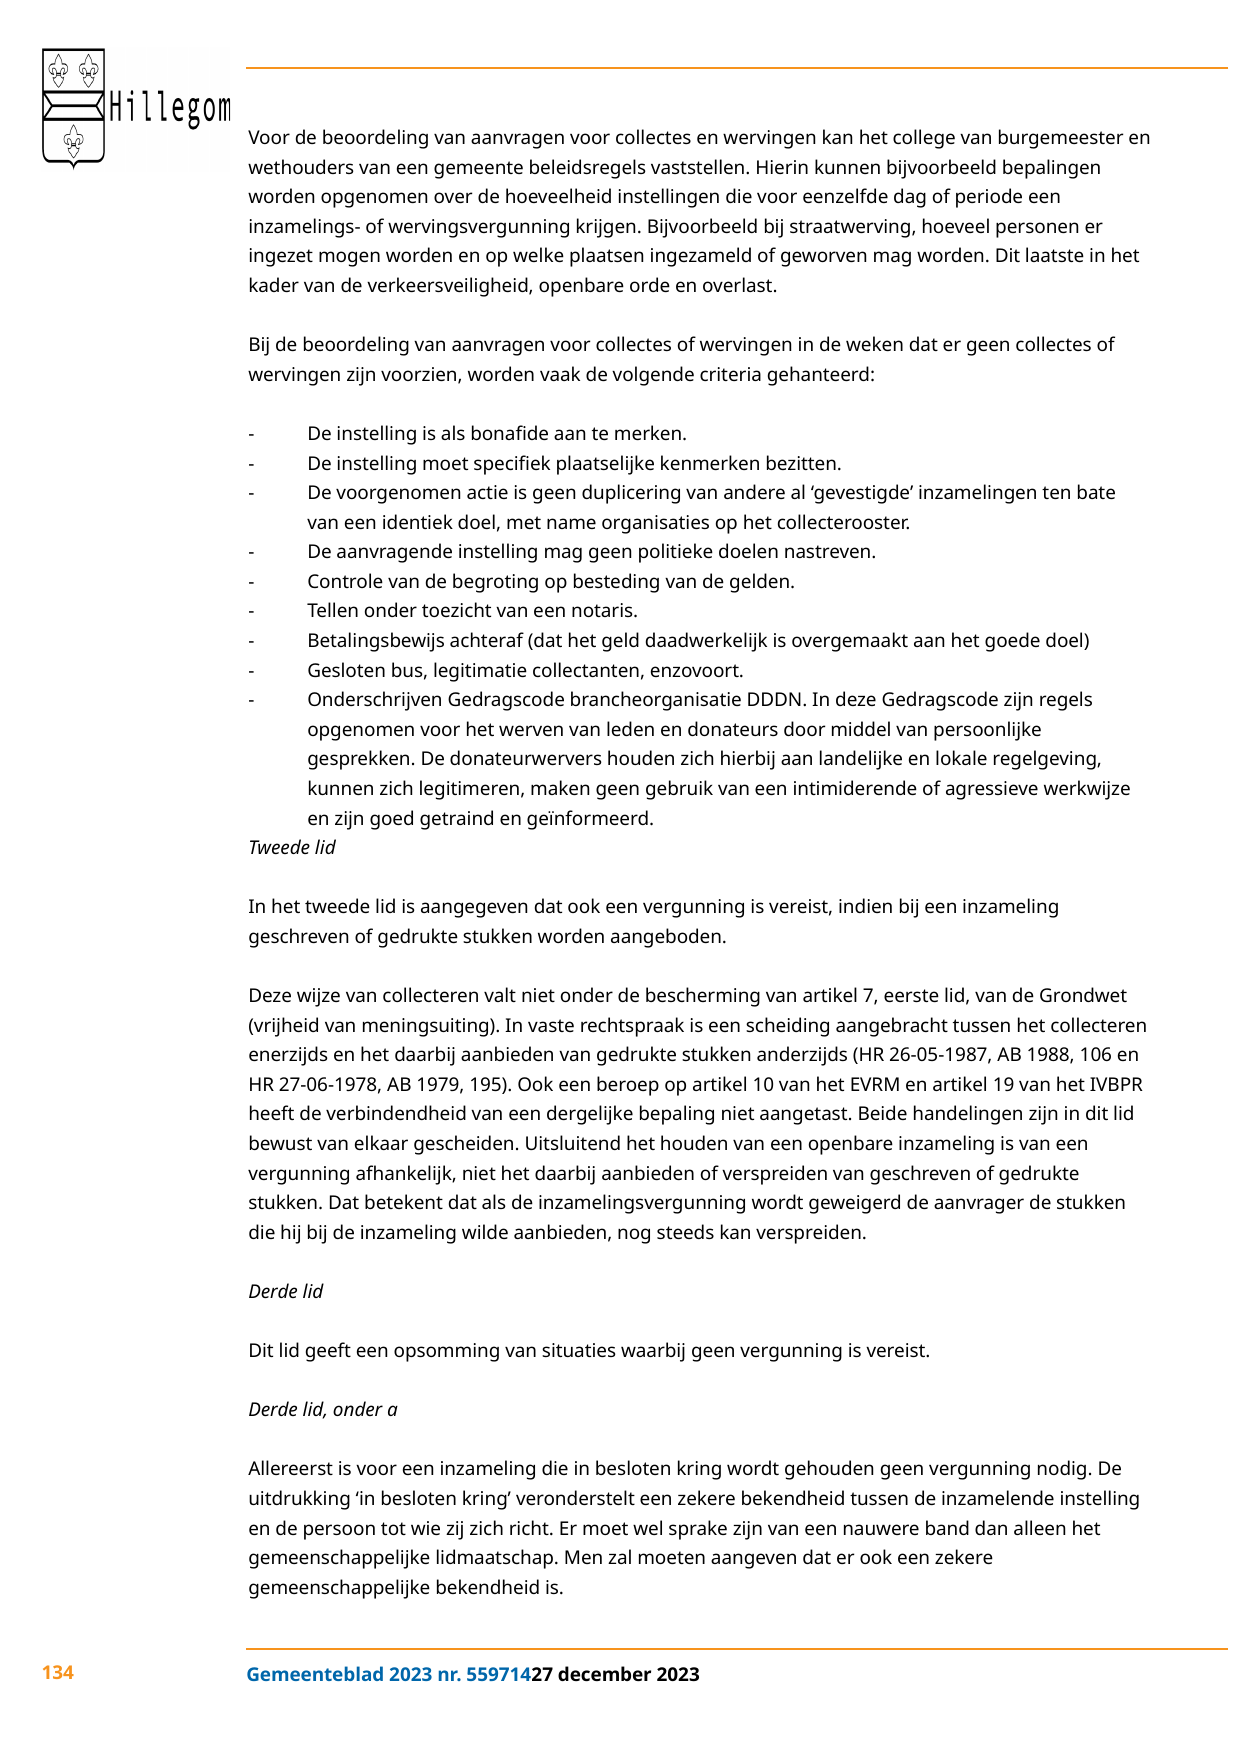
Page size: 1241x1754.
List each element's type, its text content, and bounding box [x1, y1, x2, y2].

list De instelling moet specifiek plaatselijke kenmerken bezitten. [248, 450, 1152, 476]
list Gesloten bus, legitimatie collectanten, enzovoort. [248, 657, 1152, 683]
text Deze wijze van collecteren valt niet onder de bescherming van artikel 7, eerste lid, van de Grondwet (vrijheid van meningsuiting). In vaste rechtspraak is een scheiding aangebracht tussen het collecteren enerzijds en het daarbij aanbieden van gedrukte stukken anderzijds (HR 26-05-1987, AB 1988, 106 en HR 27-06-1978, AB 1979, 195). Ook een beroep op artikel 10 van het EVRM en artikel 19 van het IVBPR heeft de verbindendheid van een dergelijke bepaling niet aangetast. Beide handelingen zijn in dit lid bewust van elkaar gescheiden. Uitsluitend het houden van een openbare inzameling is van een vergunning afhankelijk, niet het daarbij aanbieden of verspreiden van geschreven of gedrukte stukken. Dat betekent dat als de inzamelingsvergunning wordt geweigerd de aanvrager de stukken die hij bij de inzameling wilde aanbieden, nog steeds kan verspreiden. [248, 982, 1152, 1245]
list De aanvragende instelling mag geen politieke doelen nastreven. [248, 538, 1152, 564]
list Controle van de begroting op besteding van de gelden. [248, 568, 1152, 594]
list De instelling is als bonafide aan te merken. [248, 420, 1152, 446]
text Bij de beoordeling van aanvragen voor collectes of wervingen in de weken dat er geen collectes of wervingen zijn voorzien, worden vaak de volgende criteria gehanteerd: [248, 331, 1152, 387]
text Derde lid, onder a [248, 1396, 1152, 1422]
text Dit lid geeft een opsomming van situaties waarbij geen vergunning is vereist. [248, 1337, 1152, 1363]
text Allereerst is voor een inzameling die in besloten kring wordt gehouden geen vergunning nodig. De uitdrukking ‘in besloten kring’ veronderstelt een zekere bekendheid tussen de inzamelende instelling en de persoon tot wie zij zich richt. Er moet wel sprake zijn van een nauwere band dan alleen het gemeenschappelijke lidmaatschap. Men zal moeten aangeven dat er ook een zekere gemeenschappelijke bekendheid is. [248, 1456, 1152, 1600]
picture [41, 47, 231, 172]
text Voor de beoordeling van aanvragen voor collectes en wervingen kan het college van burgemeester en wethouders van een gemeente beleidsregels vaststellen. Hierin kunnen bijvoorbeeld bepalingen worden opgenomen over de hoeveelheid instellingen die voor eenzelfde dag of periode een inzamelings- of wervingsvergunning krijgen. Bijvoorbeeld bij straatwerving, hoeveel personen er ingezet mogen worden en op welke plaatsen ingezameld of geworven mag worden. Dit laatste in het kader van de verkeersveiligheid, openbare orde en overlast. [248, 124, 1152, 298]
list Betalingsbewijs achteraf (dat het geld daadwerkelijk is overgemaakt aan het goede doel) [248, 627, 1152, 653]
list De voorgenomen actie is geen duplicering van andere al ‘gevestigde’ inzamelingen ten bate van een identiek doel, met name organisaties op het collecterooster. [248, 479, 1152, 535]
text Derde lid [248, 1278, 1152, 1304]
text Tweede lid [248, 834, 1152, 860]
list Tellen onder toezicht van een notaris. [248, 598, 1152, 623]
text In het tweede lid is aangegeven dat ook een vergunning is vereist, indien bij een inzameling geschreven of gedrukte stukken worden aangeboden. [248, 893, 1152, 949]
list Onderschrijven Gedragscode brancheorganisatie DDDN. In deze Gedragscode zijn regels opgenomen voor het werven van leden en donateurs door middel van persoonlijke gesprekken. De donateurwervers houden zich hierbij aan landelijke en lokale regelgeving, kunnen zich legitimeren, maken geen gebruik van een intimiderende of agressieve werkwijze en zijn goed getraind en geïnformeerd. [248, 686, 1152, 831]
